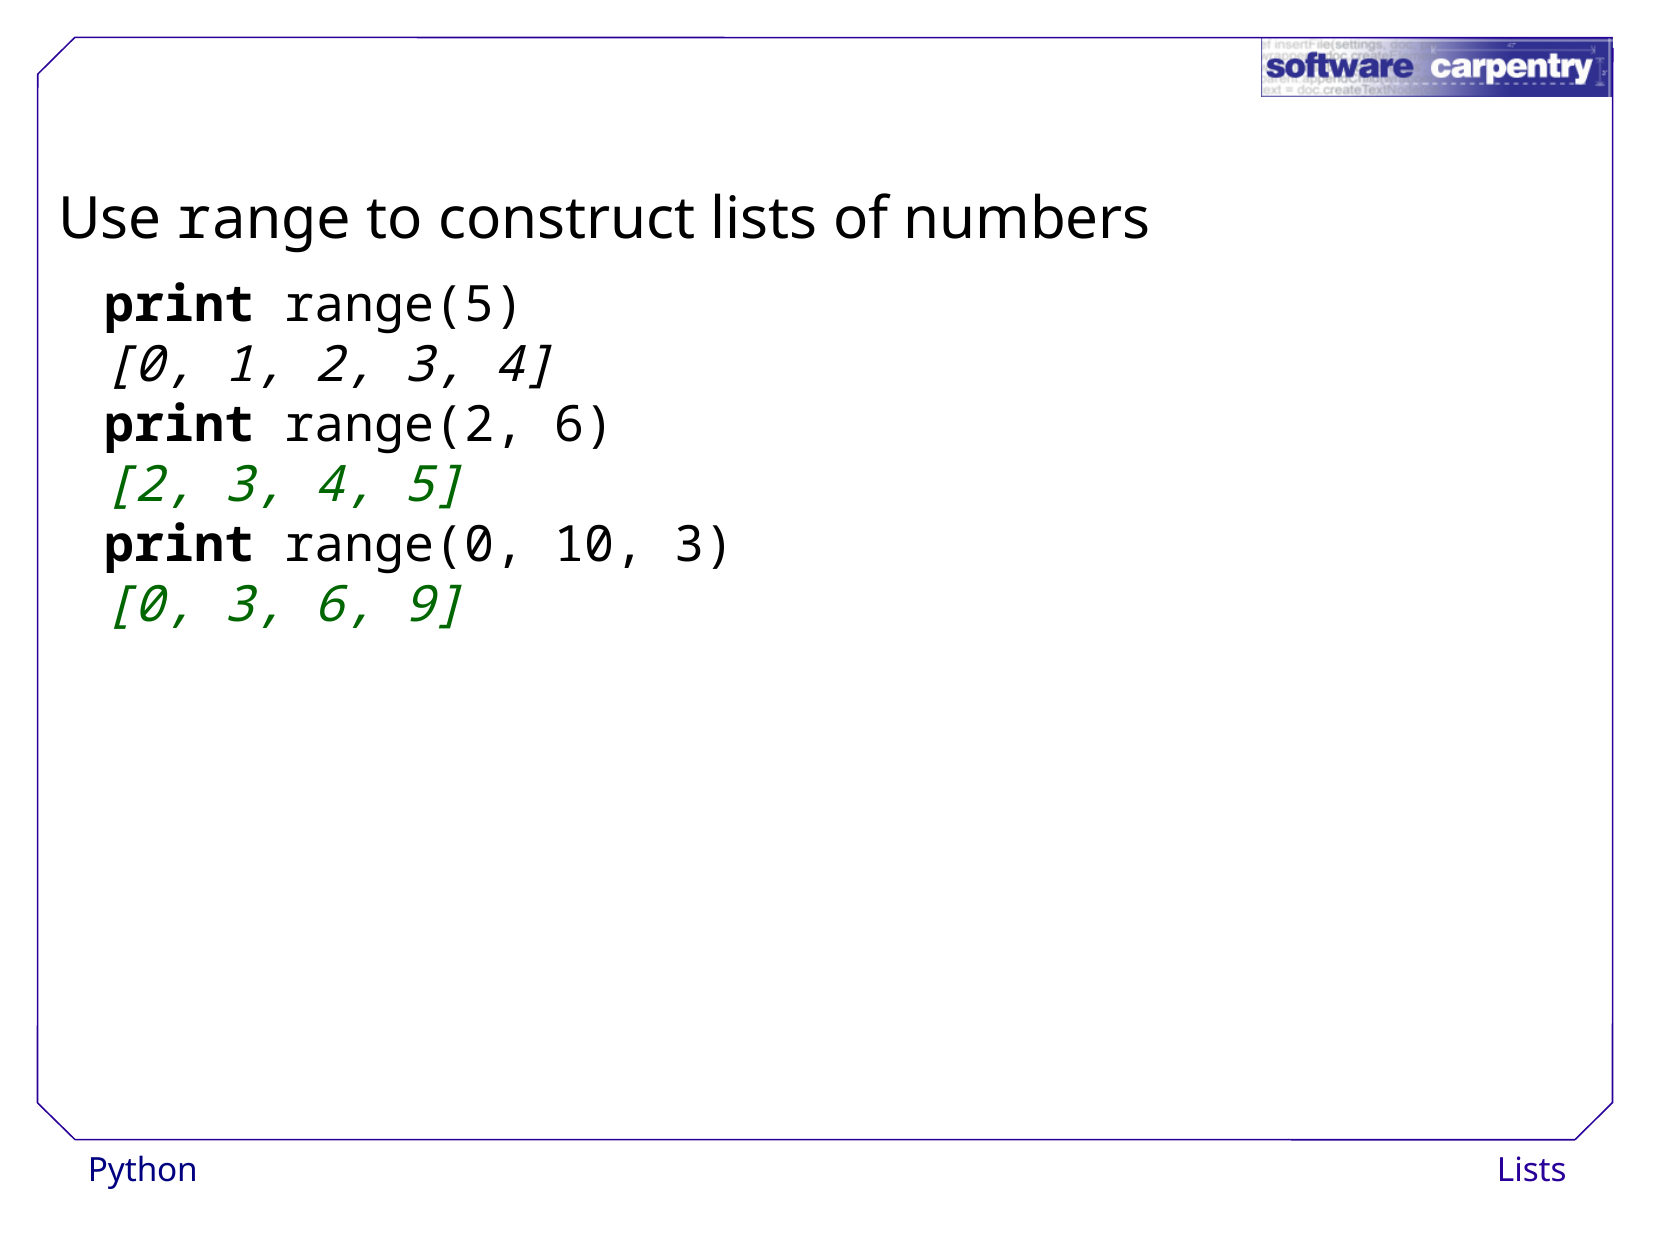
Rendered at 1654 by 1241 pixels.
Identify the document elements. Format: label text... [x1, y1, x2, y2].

text_box print range(5) [0, 1, 2, 3, 4] print range(2, 6) [2, 3, 4, 5] print range(0, 10, 3) [0, 3, 6, 9] [89, 263, 1512, 961]
picture [1261, 39, 1613, 97]
text_box Use range to construct lists of numbers [43, 138, 1316, 259]
